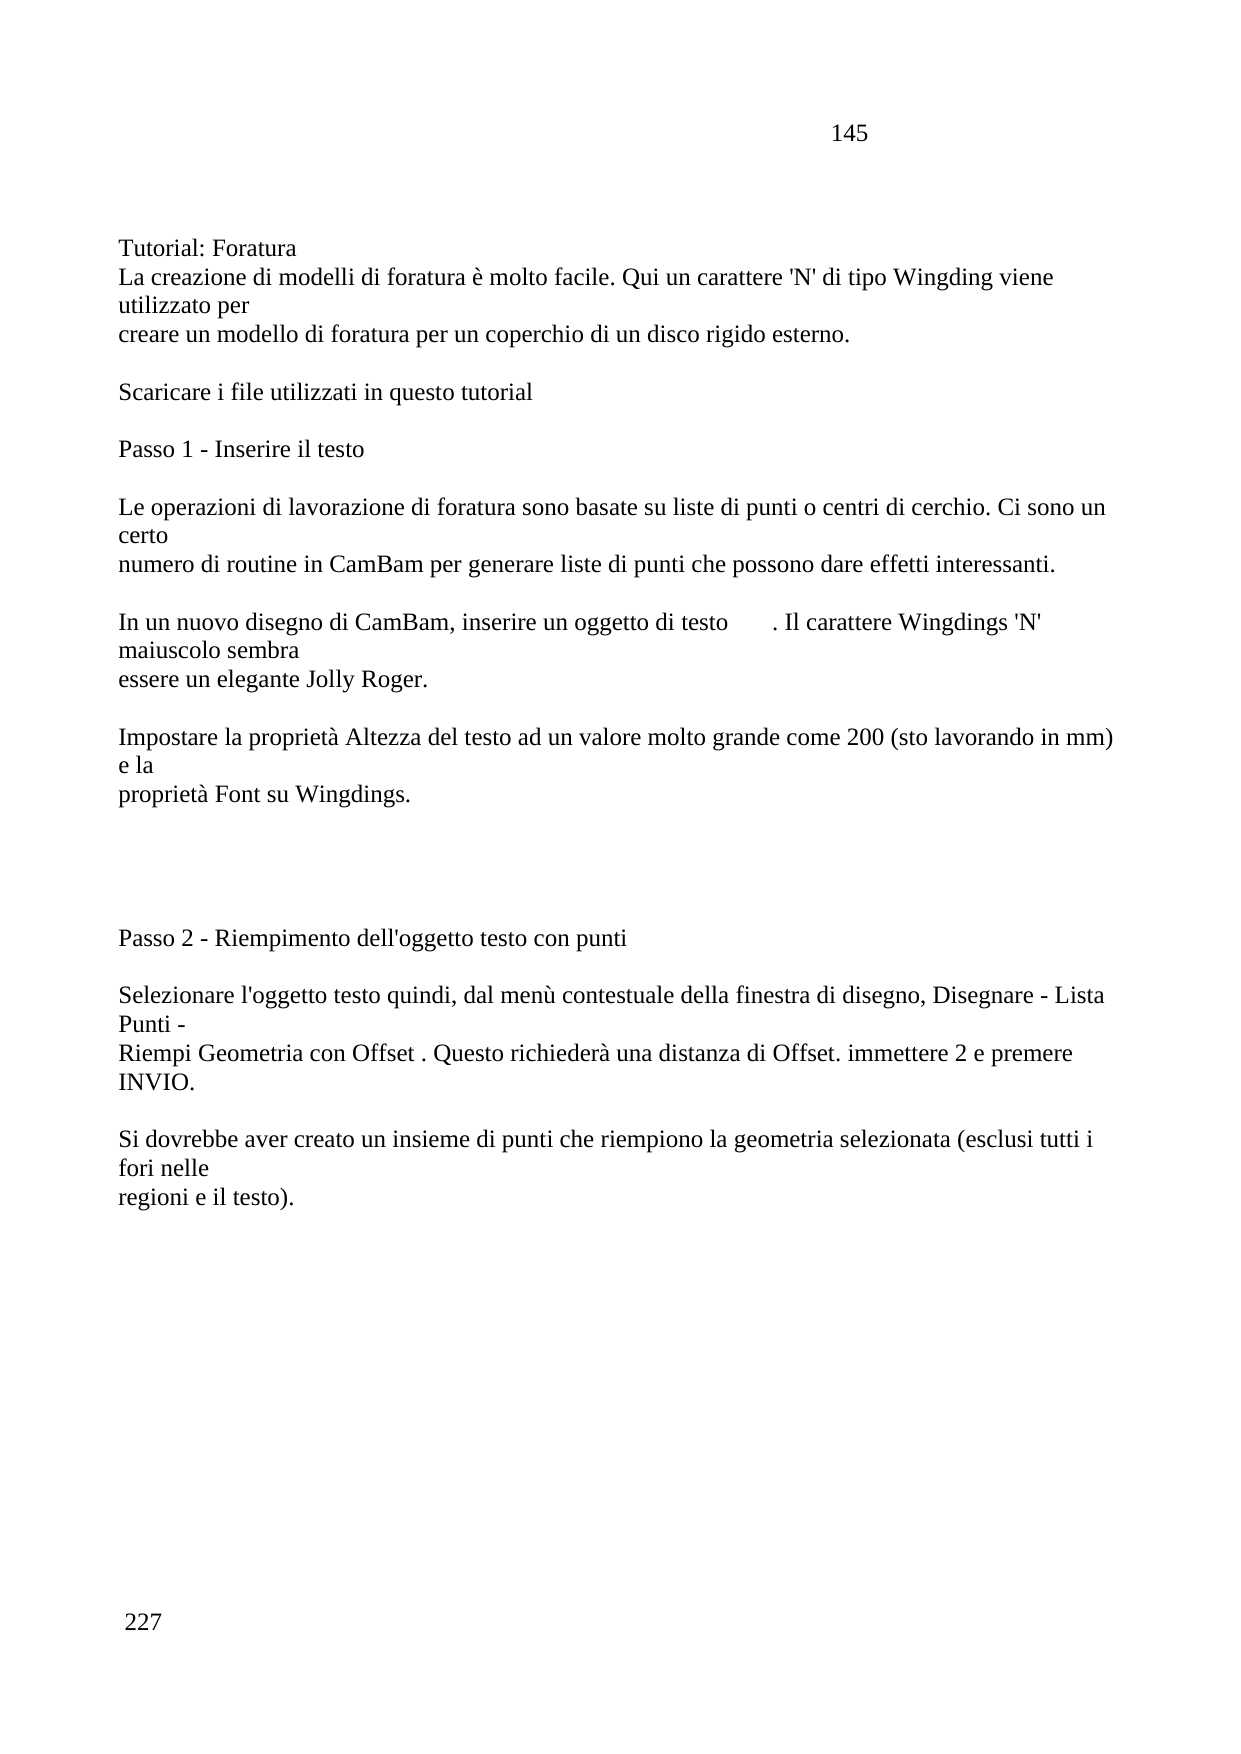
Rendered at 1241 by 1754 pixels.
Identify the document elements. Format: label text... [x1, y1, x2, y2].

text proprietà Font su Wingdings. [118, 779, 1122, 808]
text 145 [118, 118, 1122, 147]
text Passo 2 - Riempimento dell'oggetto testo con punti [118, 923, 1122, 952]
text Le operazioni di lavorazione di foratura sono basate su liste di punti o centri di cerchio. Ci sono un certo [118, 492, 1122, 549]
text Tutorial: Foratura [118, 233, 1122, 262]
text numero di routine in CamBam per generare liste di punti che possono dare effetti interessanti. [118, 549, 1122, 578]
text In un nuovo disegno di CamBam, inserire un oggetto di testo . Il carattere Wingdings 'N' maiuscolo sembra [118, 607, 1122, 664]
text Riempi Geometria con Offset . Questo richiederà una distanza di Offset. immettere 2 e premere INVIO. [118, 1038, 1122, 1096]
text Impostare la proprietà Altezza del testo ad un valore molto grande come 200 (sto lavorando in mm) e la [118, 722, 1122, 779]
text essere un elegante Jolly Roger. [118, 664, 1122, 693]
text Scaricare i file utilizzati in questo tutorial [118, 377, 1122, 406]
text Passo 1 - Inserire il testo [118, 434, 1122, 463]
text Selezionare l'oggetto testo quindi, dal menù contestuale della finestra di disegno, Disegnare - Lista Punti - [118, 981, 1122, 1038]
text La creazione di modelli di foratura è molto facile. Qui un carattere 'N' di tipo Wingding viene utilizzato per [118, 262, 1122, 319]
text regioni e il testo). [118, 1182, 1122, 1211]
text creare un modello di foratura per un coperchio di un disco rigido esterno. [118, 319, 1122, 348]
text Si dovrebbe aver creato un insieme di punti che riempiono la geometria selezionata (esclusi tutti i fori nelle [118, 1124, 1122, 1182]
